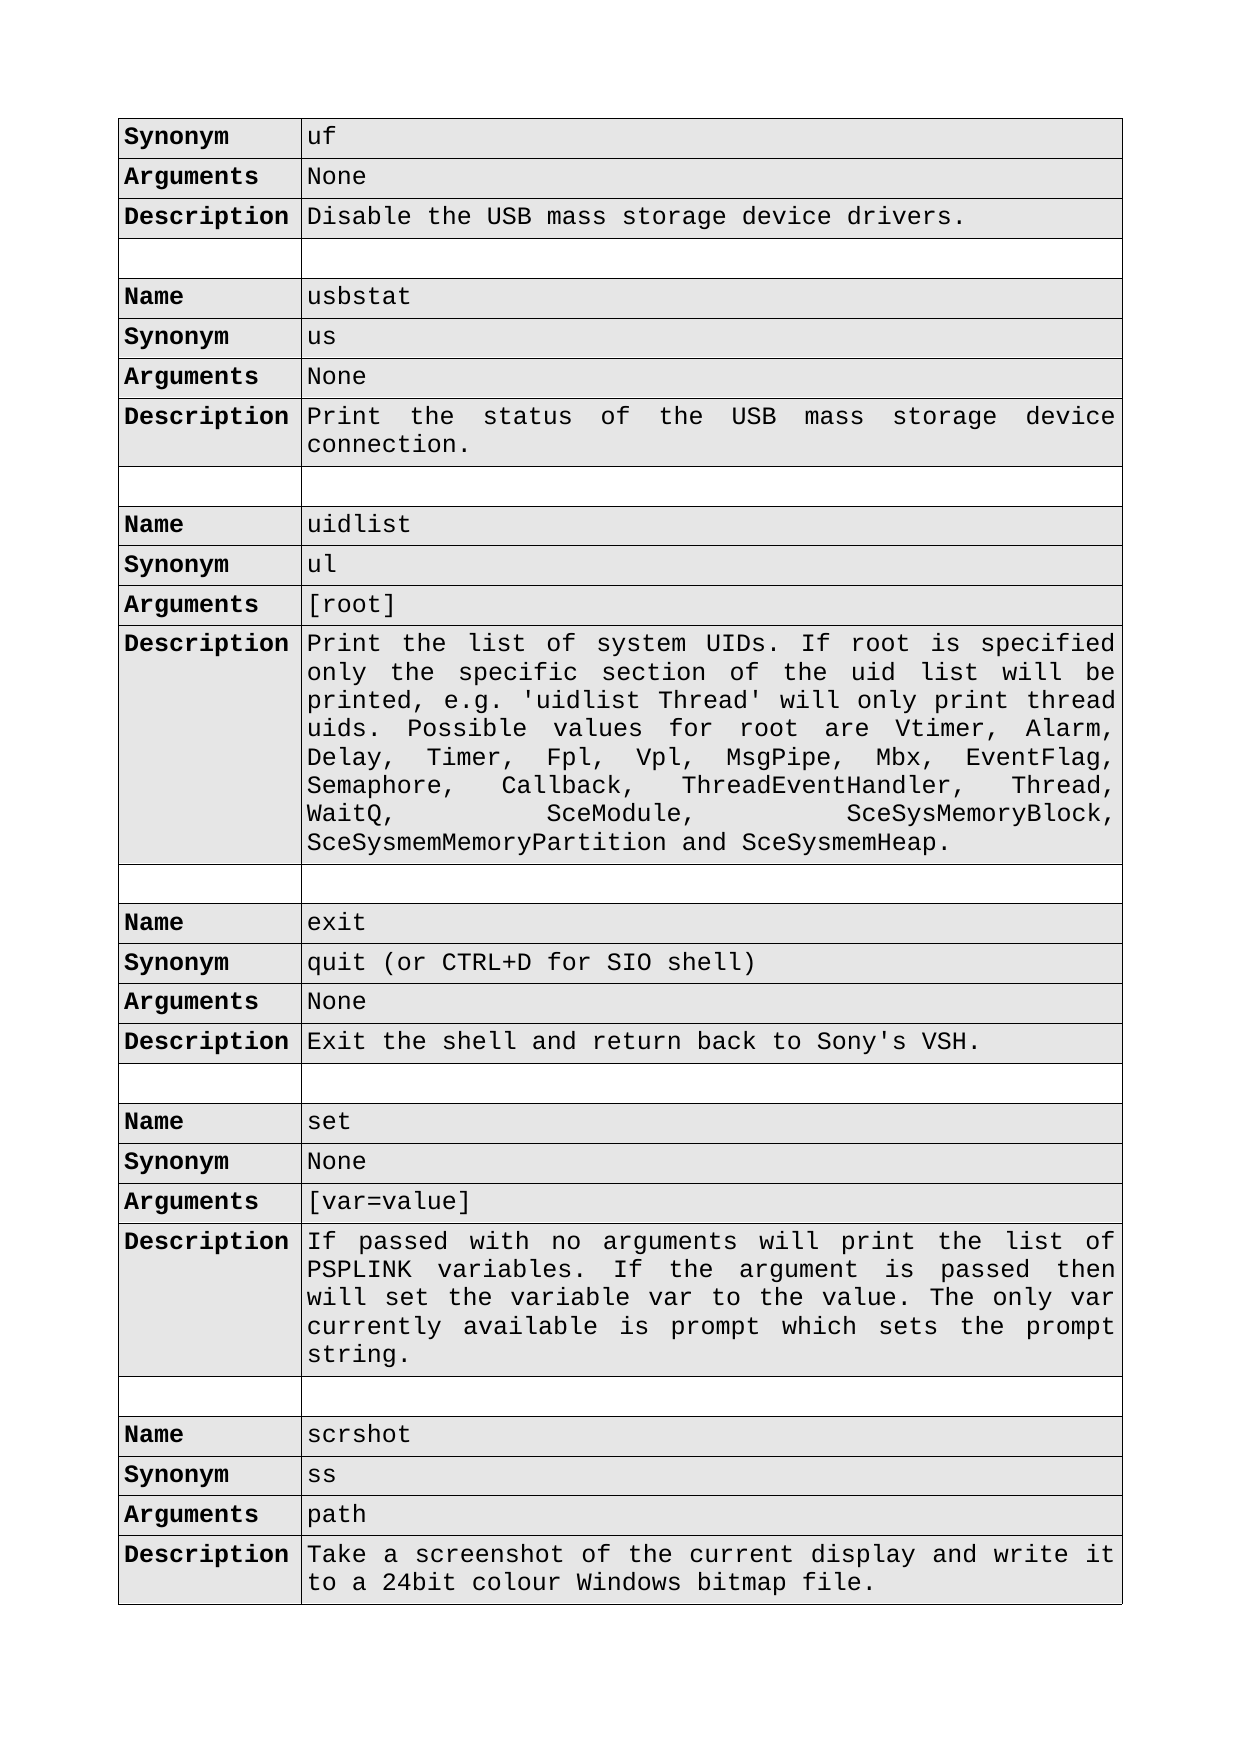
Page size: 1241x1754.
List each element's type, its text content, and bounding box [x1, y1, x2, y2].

table_cell [119, 467, 301, 506]
table_cell Description [119, 1224, 301, 1376]
table_cell Name [119, 507, 301, 545]
table_cell Arguments [119, 159, 301, 198]
table_cell Arguments [119, 984, 301, 1023]
table_cell exit [302, 904, 1122, 943]
table_cell ss [302, 1457, 1122, 1495]
table_cell Synonym [119, 319, 301, 357]
table_cell [119, 1377, 301, 1416]
table_cell uf [302, 119, 1122, 158]
table_cell [302, 467, 1122, 506]
table_cell Description [119, 626, 301, 863]
table_cell uidlist [302, 507, 1122, 545]
table_cell Description [119, 1024, 301, 1063]
table_cell Arguments [119, 1184, 301, 1222]
table_cell Print the list of system UIDs. If root is specified only the specific section of the uid list will be printed, e.g. 'uidlist Thread' will only print thread uids. Possible values for root are Vtimer, Alarm, Delay, Timer, Fpl, Vpl, MsgPipe, Mbx, EventFlag, Semaphore, Callback, ThreadEventHandler, Thread, WaitQ, SceModule, SceSysMemoryBlock, SceSysmemMemoryPartition and SceSysmemHeap. [302, 626, 1122, 863]
table_cell None [302, 1144, 1122, 1183]
table_cell Synonym [119, 1457, 301, 1495]
table_cell Arguments [119, 359, 301, 397]
table_cell Synonym [119, 944, 301, 983]
table_cell usbstat [302, 279, 1122, 318]
table_cell Name [119, 904, 301, 943]
table_cell Synonym [119, 546, 301, 585]
table_cell us [302, 319, 1122, 357]
table_cell Disable the USB mass storage device drivers. [302, 199, 1122, 238]
table_cell path [302, 1496, 1122, 1535]
table_cell scrshot [302, 1417, 1122, 1456]
table_cell None [302, 159, 1122, 198]
table_cell None [302, 359, 1122, 397]
table_cell Name [119, 279, 301, 318]
table_cell Description [119, 199, 301, 238]
table_cell set [302, 1104, 1122, 1143]
table_cell Synonym [119, 119, 301, 158]
table_cell Description [119, 399, 301, 466]
table_cell Name [119, 1104, 301, 1143]
table_cell None [302, 984, 1122, 1023]
table_cell [302, 1377, 1122, 1416]
table_cell [119, 239, 301, 278]
table_cell Arguments [119, 586, 301, 625]
table_cell [302, 239, 1122, 278]
table_cell Print the status of the USB mass storage device connection. [302, 399, 1122, 466]
table_cell [302, 1064, 1122, 1103]
table_cell [119, 865, 301, 903]
table_cell Exit the shell and return back to Sony's VSH. [302, 1024, 1122, 1063]
table_cell [302, 865, 1122, 903]
table_cell [var=value] [302, 1184, 1122, 1222]
table_cell quit (or CTRL+D for SIO shell) [302, 944, 1122, 983]
table_cell [119, 1064, 301, 1103]
table_cell Arguments [119, 1496, 301, 1535]
table_cell Synonym [119, 1144, 301, 1183]
table_cell Take a screenshot of the current display and write it to a 24bit colour Windows bitmap file. [302, 1536, 1122, 1603]
table_cell Description [119, 1536, 301, 1603]
table_cell Name [119, 1417, 301, 1456]
table_cell If passed with no arguments will print the list of PSPLINK variables. If the argument is passed then will set the variable var to the value. The only var currently available is prompt which sets the prompt string. [302, 1224, 1122, 1376]
table_cell ul [302, 546, 1122, 585]
table_cell [root] [302, 586, 1122, 625]
